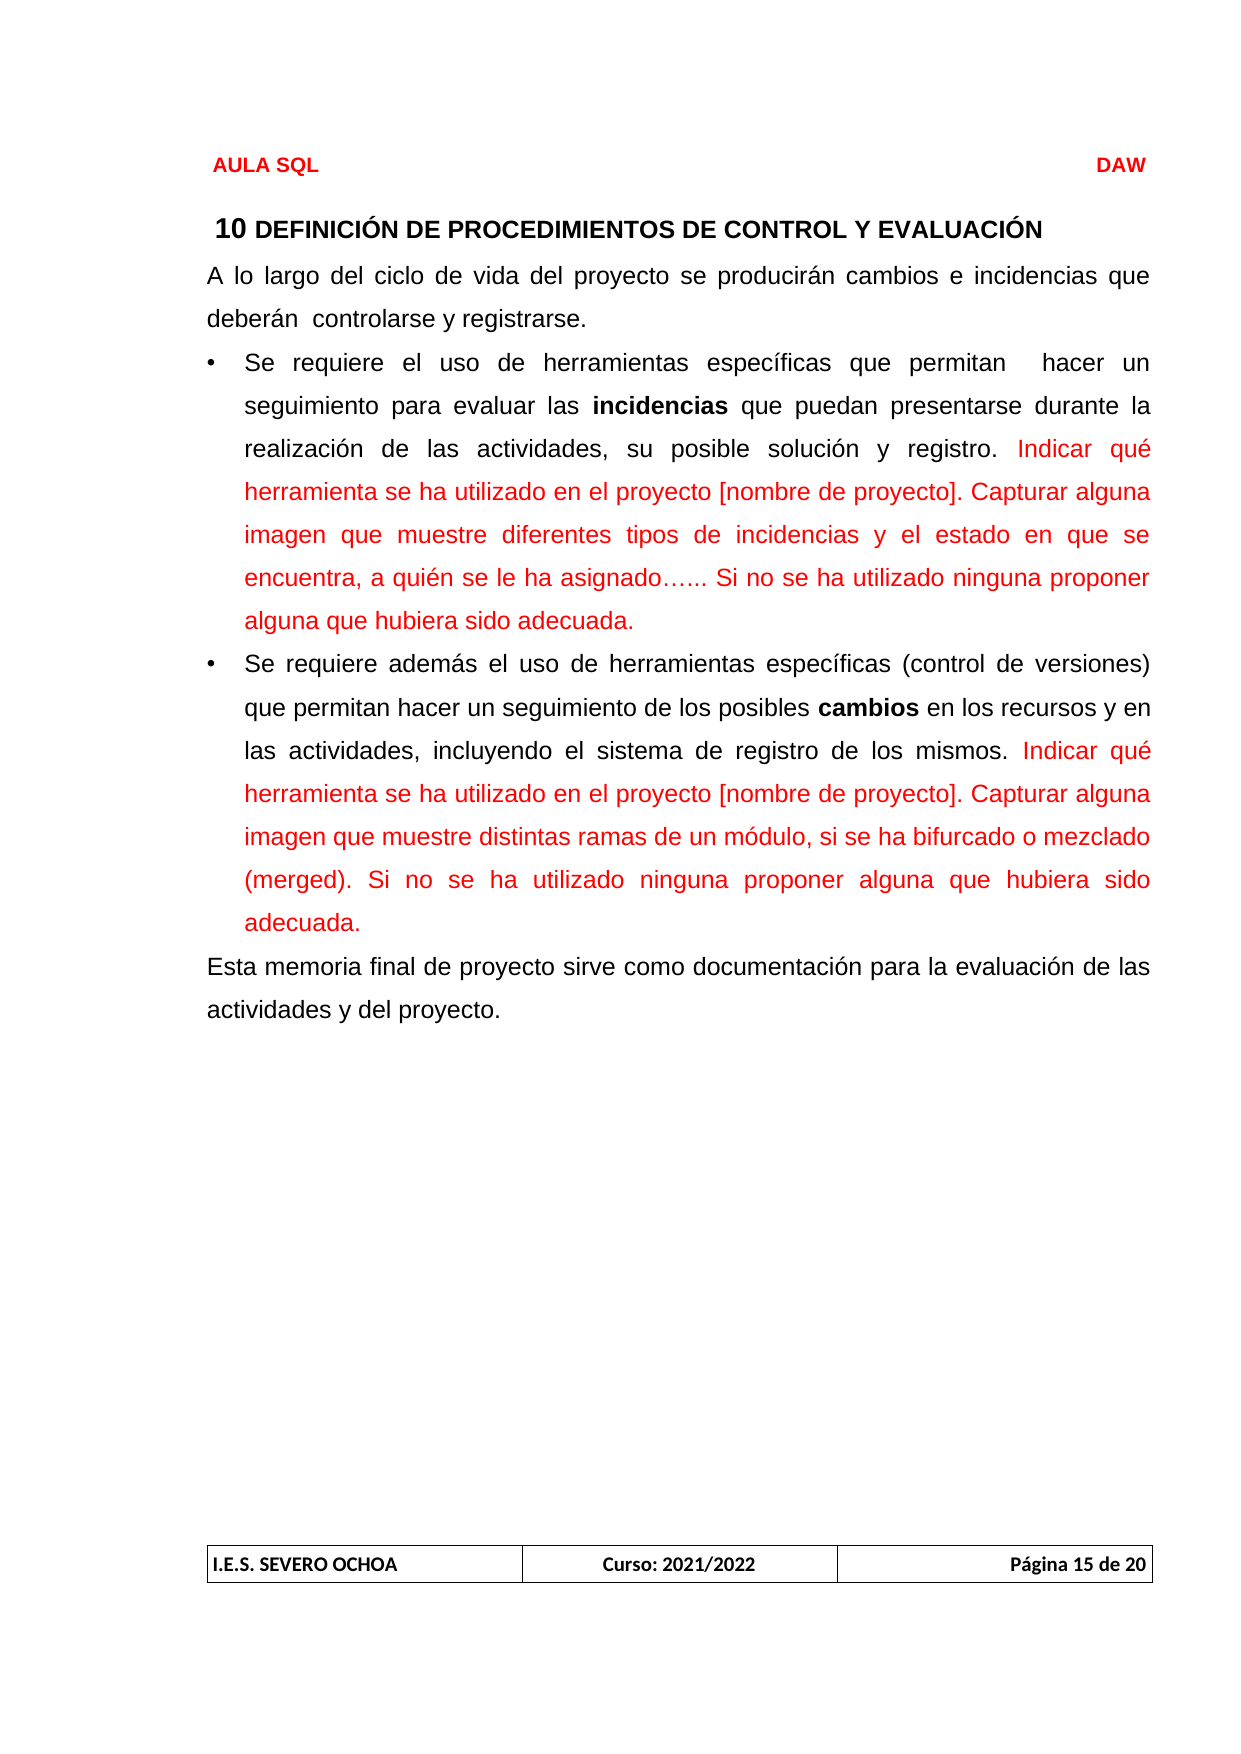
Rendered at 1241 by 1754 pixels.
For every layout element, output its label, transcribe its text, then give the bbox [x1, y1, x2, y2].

text Esta memoria final de proyecto sirve como documentación para la evaluación de las actividades y del proyecto. [169, 951, 1152, 1023]
text A lo largo del ciclo de vida del proyecto se producirán cambios e incidencias que deberán controlarse y registrarse. [169, 261, 1152, 333]
list Se requiere el uso de herramientas específicas que permitan hacer un seguimiento para evaluar las incidencias que puedan presentarse durante la realización de las actividades, su posible solución y registro. Indicar qué herramienta se ha utilizado en el proyecto [nombre de proyecto]. Capturar alguna imagen que muestre diferentes tipos de incidencias y el estado en que se encuentra, a quién se le ha asignado…... Si no se ha utilizado ninguna proponer alguna que hubiera sido adecuada. [207, 347, 1152, 635]
subtitle DEFINICIÓN DE PROCEDIMIENTOS DE CONTROL Y EVALUACIÓN [207, 212, 1152, 245]
list Se requiere además el uso de herramientas específicas (control de versiones) que permitan hacer un seguimiento de los posibles cambios en los recursos y en las actividades, incluyendo el sistema de registro de los mismos. Indicar qué herramienta se ha utilizado en el proyecto [nombre de proyecto]. Capturar alguna imagen que muestre distintas ramas de un módulo, si se ha bifurcado o mezclado (merged). Si no se ha utilizado ninguna proponer alguna que hubiera sido adecuada. [207, 649, 1152, 937]
